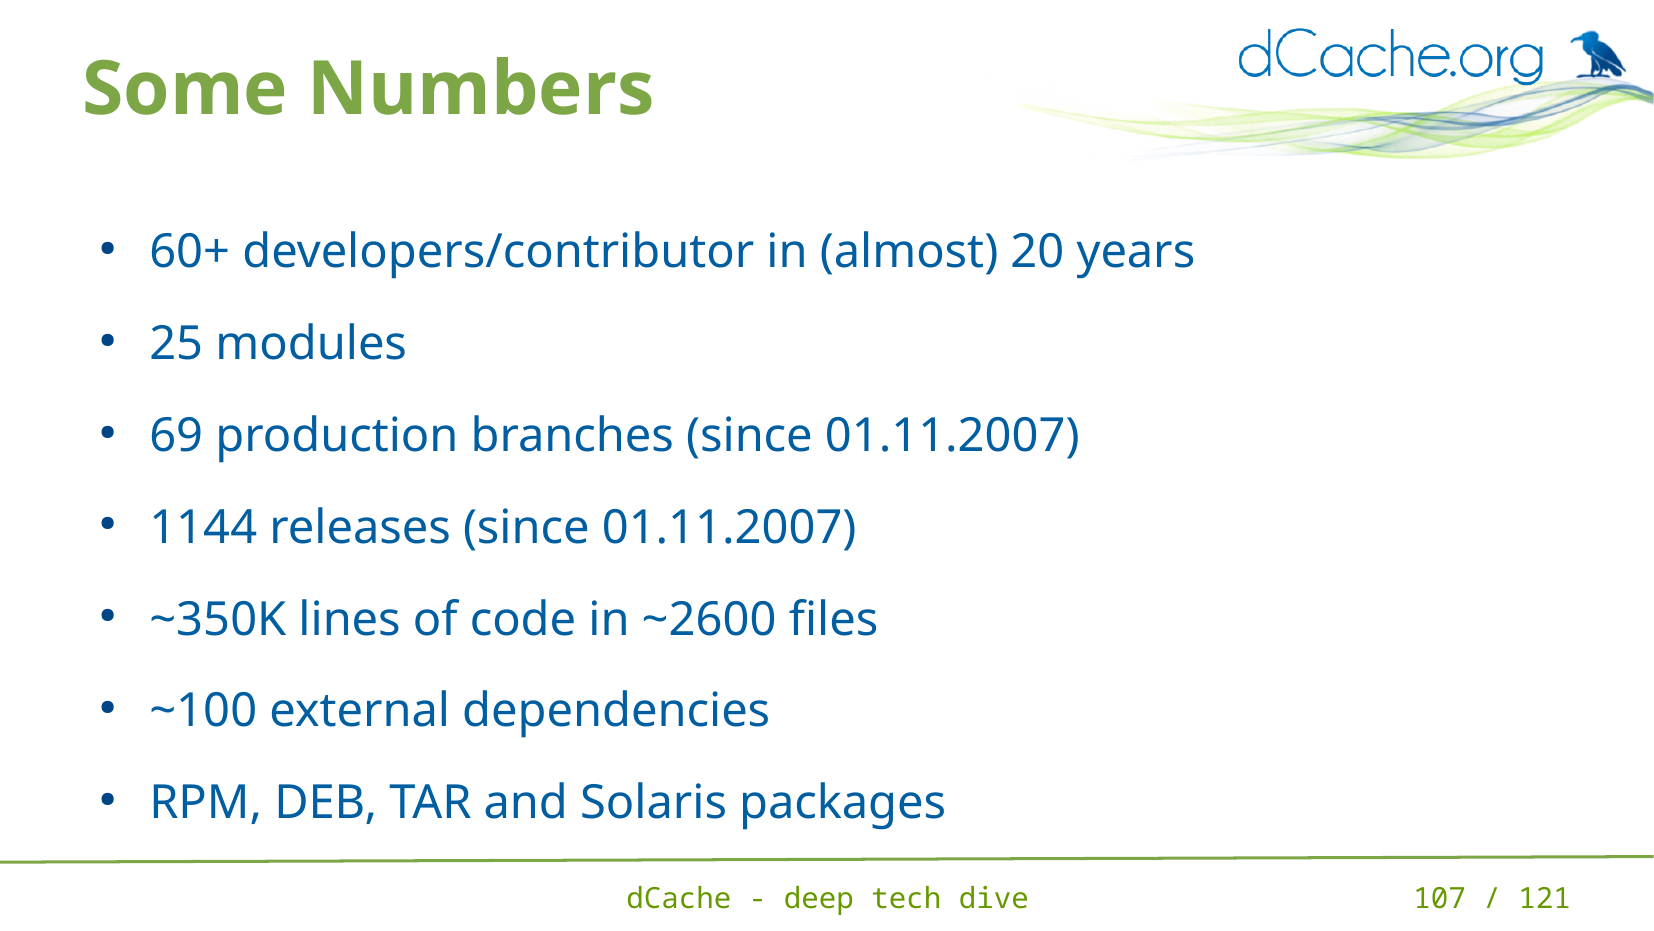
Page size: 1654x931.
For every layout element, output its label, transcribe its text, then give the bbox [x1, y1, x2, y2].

picture [956, 16, 1654, 169]
list 60+ developers/contributor in (almost) 20 years 25 modules 69 production branches (since 01.11.2007) 1144 releases (since 01.11.2007) ~350K lines of code in ~2600 files ~100 external dependencies RPM, DEB, TAR and Solaris packages [82, 217, 1571, 839]
title Some Numbers [82, 40, 1605, 131]
